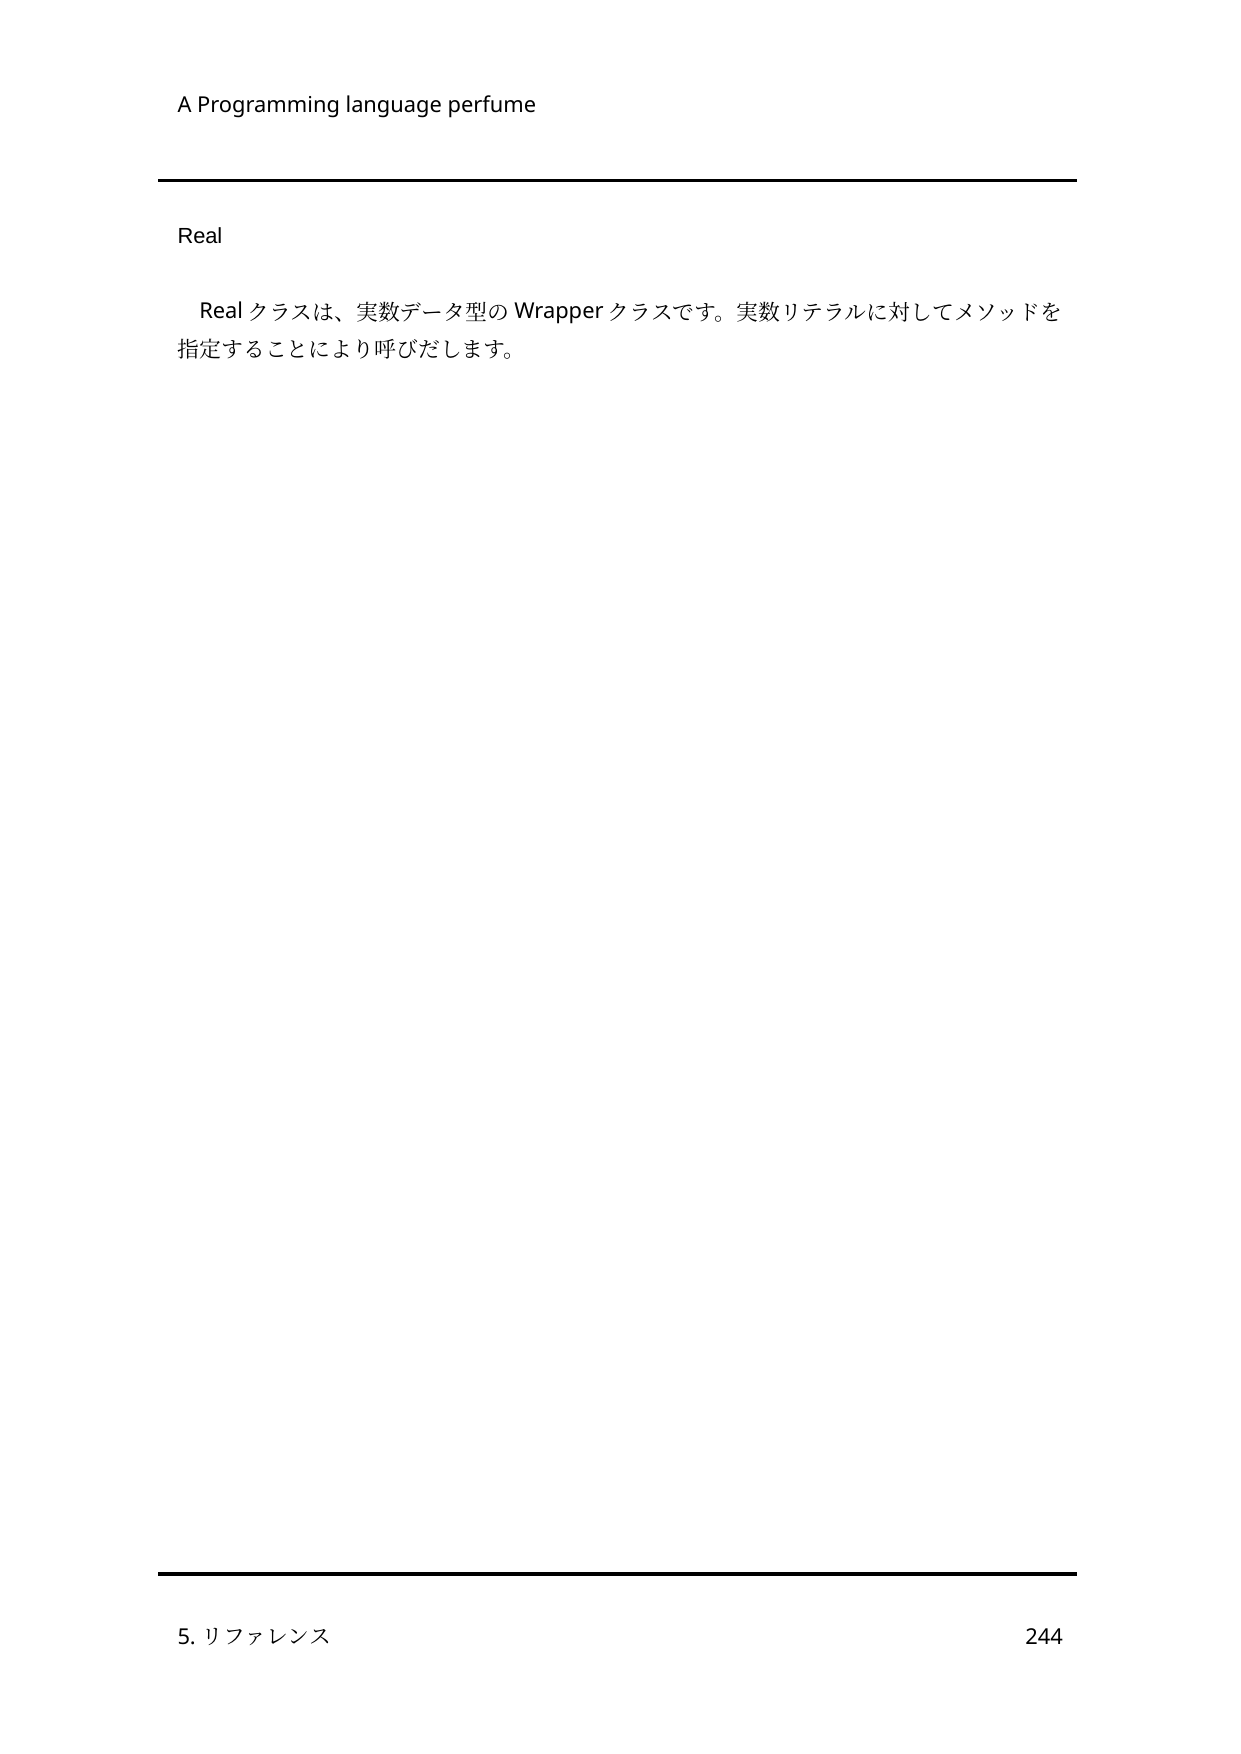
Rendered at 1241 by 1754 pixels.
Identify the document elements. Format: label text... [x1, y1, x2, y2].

text Realクラスは、実数データ型のWrapperクラスです。実数リテラルに対してメソッドを指定することにより呼びだします。 [177, 292, 1063, 367]
subtitle Real [177, 217, 1063, 254]
